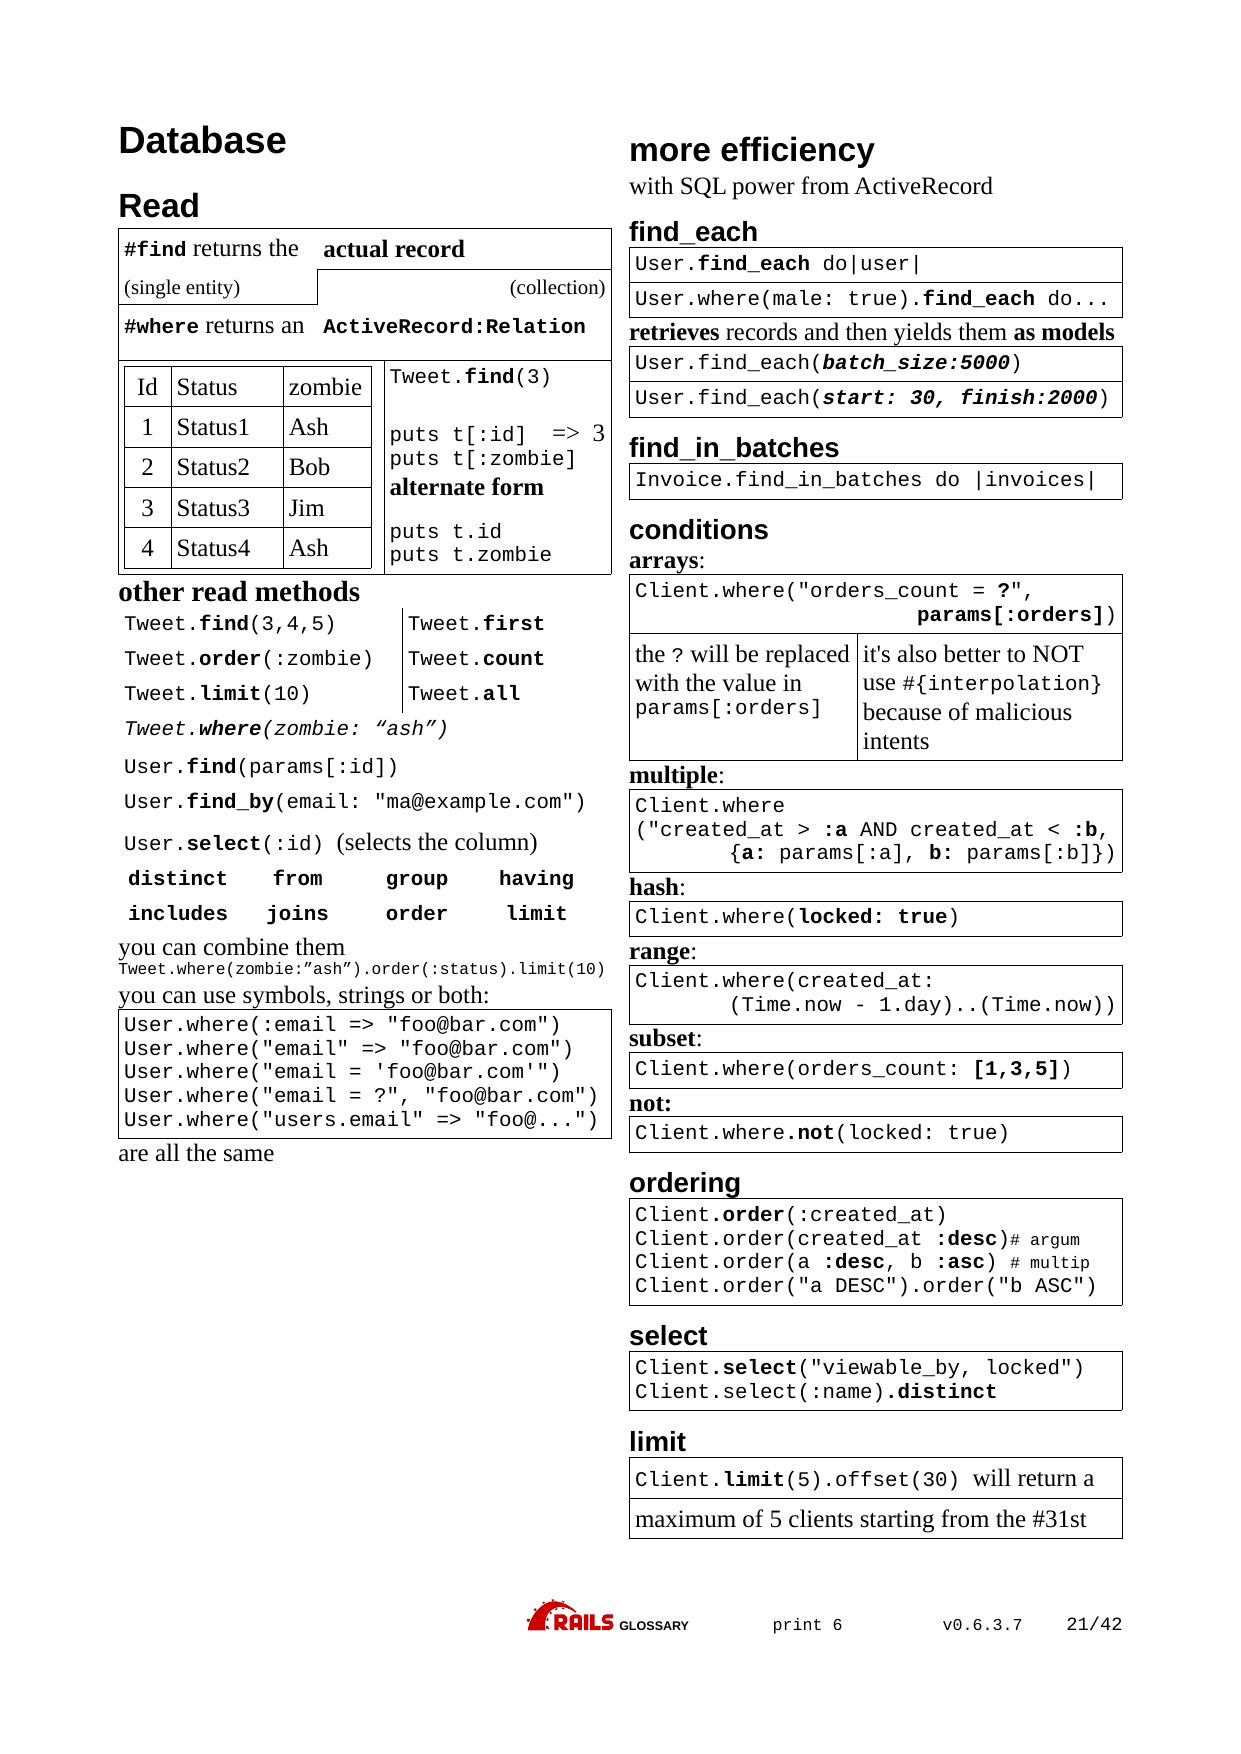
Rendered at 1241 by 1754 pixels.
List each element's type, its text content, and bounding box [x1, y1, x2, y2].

text you can use symbols, strings or both: [118, 980, 611, 1008]
table_cell #where returns an [119, 305, 317, 360]
table_header Client.where ("created_at > :a AND created_at < :b, {a: params[:a], b: params[:b]}) [630, 790, 1122, 872]
table_header Tweet.find(3,4,5) [118, 608, 402, 642]
subtitle limit [629, 1425, 1122, 1457]
table_cell order [357, 897, 477, 932]
text multiple: [629, 761, 1122, 789]
text other read methods [118, 575, 611, 607]
table_cell (single entity) [119, 269, 317, 304]
table_cell Ash [284, 528, 371, 568]
table_header User.find_each do|user| [630, 248, 1122, 282]
table_cell Bob [284, 448, 371, 487]
table_header Client.where(created_at: (Time.now - 1.day)..(Time.now)) [630, 966, 1122, 1023]
table_header #find returns the [119, 229, 317, 269]
table_cell Tweet.count [403, 643, 596, 678]
table_cell 4 [125, 528, 171, 568]
table_cell Status3 [172, 488, 283, 527]
subtitle Database [118, 118, 611, 162]
text retrieves records and then yields them as models [629, 318, 1122, 346]
subtitle ordering [629, 1166, 1122, 1198]
table_cell from [238, 862, 357, 897]
table_cell Tweet.limit(10) [118, 678, 402, 713]
text not: [629, 1089, 1122, 1116]
table_cell Status4 [172, 528, 283, 568]
text arrays: [629, 545, 1122, 574]
table_header Client.order(:created_at) Client.order(created_at :desc)# argum Client.order(a :desc, b :asc) # multip Client.order("a DESC").order("b ASC") [630, 1199, 1122, 1304]
table_cell Status1 [172, 407, 283, 447]
text hash: [629, 873, 1122, 901]
table_header Client.limit(5).offset(30) will return a [630, 1458, 1122, 1498]
table_cell User.find_each(start: 30, finish:2000) [630, 382, 1122, 417]
table_cell group [357, 862, 477, 897]
text with SQL power from ActiveRecord [629, 171, 1122, 200]
table_cell User.find(params[:id]) [118, 751, 596, 786]
table_cell Tweet.where(zombie: “ash”) [118, 713, 596, 751]
table_header Tweet.first [403, 608, 596, 642]
subtitle conditions [629, 513, 1122, 545]
table_header actual record [317, 229, 611, 269]
subtitle more efficiency [629, 130, 1122, 168]
table_cell Status2 [172, 448, 283, 487]
subtitle find_in_batches [629, 431, 1122, 463]
table_cell Ash [284, 407, 371, 447]
table_cell Jim [284, 488, 371, 527]
table_header Client.where(locked: true) [630, 902, 1122, 936]
subtitle find_each [629, 215, 1122, 247]
subtitle select [629, 1319, 1122, 1351]
table_cell Tweet.order(:zombie) [118, 643, 402, 678]
table_cell User.find_by(email: "ma@example.com") [118, 786, 596, 821]
table_cell 3 [125, 488, 171, 527]
table_header Client.select("viewable_by, locked") Client.select(:name).distinct [630, 1352, 1122, 1410]
table_cell ActiveRecord:Relation [317, 304, 611, 360]
table_header zombie [284, 367, 371, 406]
table_cell the ? will be replaced with the value in params[:orders] [630, 634, 857, 760]
table_header Client.where("orders_count = ?", params[:orders]) [630, 575, 1122, 633]
table_cell joins [238, 897, 357, 932]
table_cell Tweet.all [403, 678, 596, 713]
table_cell (collection) [318, 270, 611, 304]
table_cell includes [118, 897, 238, 932]
table_header User.where(:email => "foo@bar.com") User.where("email" => "foo@bar.com") User.where("email = 'foo@bar.com'") User.where("email = ?", "foo@bar.com") User.where("users.email" => "foo@...") [119, 1010, 611, 1138]
table_header Id [125, 367, 171, 406]
subtitle Read [118, 186, 611, 225]
table_cell it's also better to NOT use #{interpolation} because of malicious intents [858, 634, 1122, 760]
table_cell 2 [125, 448, 171, 487]
table_header User.find_each(batch_size:5000) [630, 347, 1122, 381]
text you can combine them [118, 932, 611, 961]
table_header Status [172, 367, 283, 406]
table_header Invoice.find_in_batches do |invoices| [630, 464, 1122, 498]
table_cell limit [477, 897, 596, 932]
table_cell 1 [125, 407, 171, 447]
table_header Client.where.not(locked: true) [630, 1117, 1122, 1152]
table_cell distinct [118, 862, 238, 897]
table_header Tweet.find(3) puts t[:id] => 3 puts t[:zombie] alternate form puts t.id puts t.zombie [385, 361, 611, 574]
table_cell having [477, 862, 596, 897]
text Tweet.where(zombie:”ash”).order(:status).limit(10) [118, 961, 611, 980]
text subset: [629, 1025, 1122, 1052]
table_header [119, 361, 384, 574]
table_cell User.where(male: true).find_each do... [630, 283, 1122, 317]
table_header Client.where(orders_count: [1,3,5]) [630, 1053, 1122, 1087]
text are all the same [118, 1139, 611, 1167]
text range: [629, 937, 1122, 964]
table_cell maximum of 5 clients starting from the #31st [630, 1499, 1122, 1538]
table_cell User.select(:id) (selects the column) [118, 821, 596, 862]
